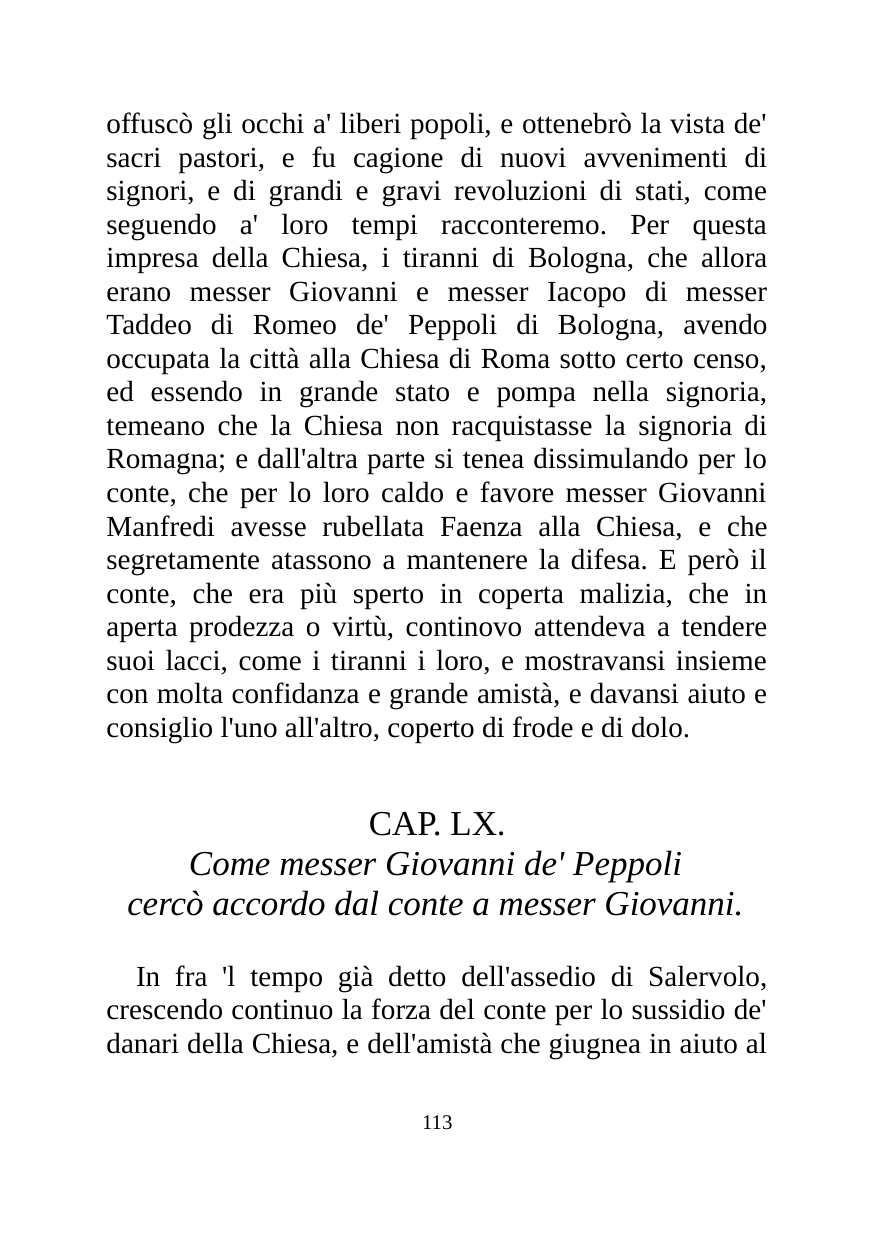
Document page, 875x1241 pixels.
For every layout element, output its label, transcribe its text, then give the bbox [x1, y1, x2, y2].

text offuscò gli occhi a' liberi popoli, e ottenebrò la vista de' sacri pastori, e fu cagione di nuovi avvenimenti di signori, e di grandi e gravi revoluzioni di stati, come seguendo a' loro tempi racconteremo. Per questa impresa della Chiesa, i tiranni di Bologna, che allora erano messer Giovanni e messer Iacopo di messer Taddeo di Romeo de' Peppoli di Bologna, avendo occupata la città alla Chiesa di Roma sotto certo censo, ed essendo in grande stato e pompa nella signoria, temeano che la Chiesa non racquistasse la signoria di Romagna; e dall'altra parte si tenea dissimulando per lo conte, che per lo loro caldo e favore messer Giovanni Manfredi avesse rubellata Faenza alla Chiesa, e che segretamente atassono a mantenere la difesa. E però il conte, che era più sperto in coperta malizia, che in aperta prodezza o virtù, continovo attendeva a tendere suoi lacci, come i tiranni i loro, e mostravansi insieme con molta confidanza e grande amistà, e davansi aiuto e consiglio l'uno all'altro, coperto di frode e di dolo. [106, 106, 768, 743]
subtitle CAP. LX. Come messer Giovanni de' Peppoli cercò accordo dal conte a messer Giovanni. [106, 803, 768, 923]
text In fra 'l tempo già detto dell'assedio di Salervolo, crescendo continuo la forza del conte per lo sussidio de' danari della Chiesa, e dell'amistà che giugnea in aiuto al [106, 959, 768, 1059]
